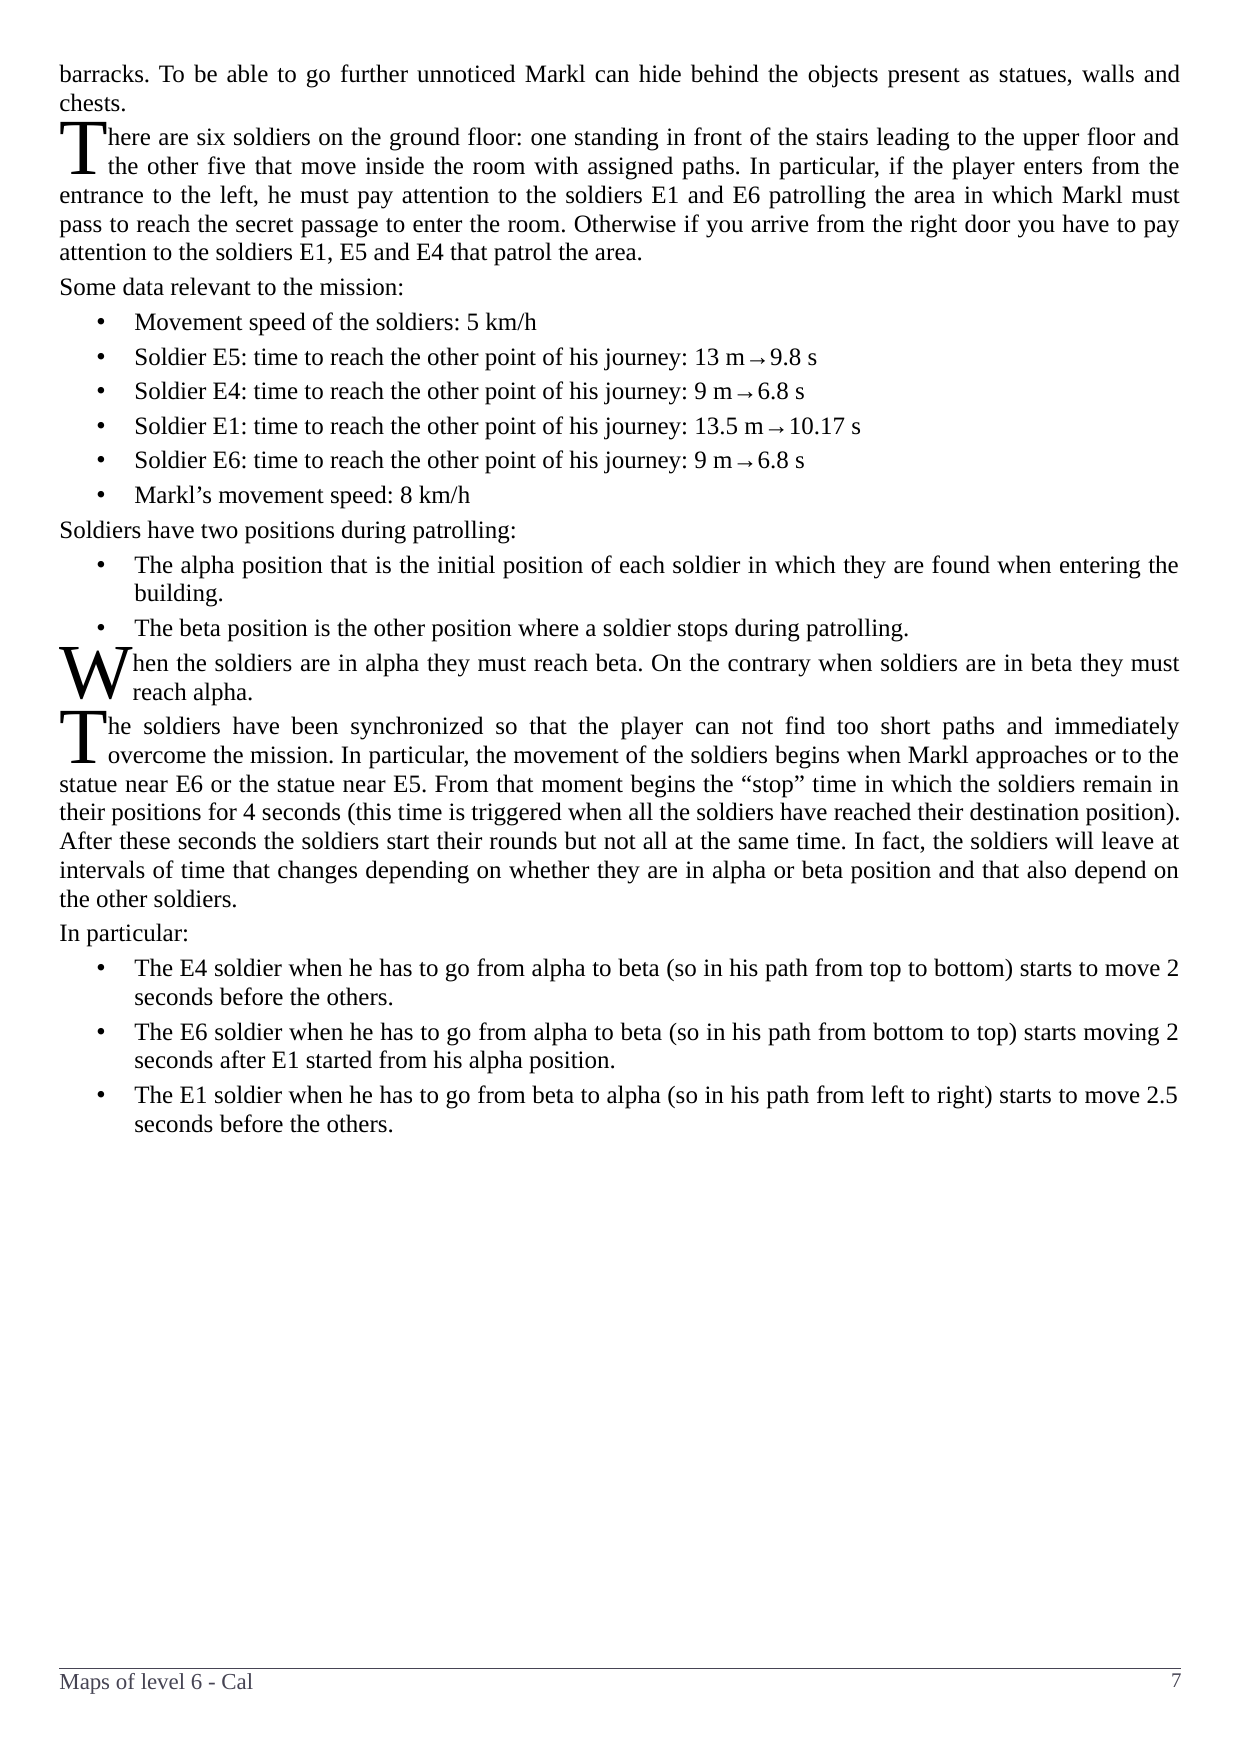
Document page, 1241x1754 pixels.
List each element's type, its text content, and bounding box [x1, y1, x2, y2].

list Soldier E6: time to reach the other point of his journey: 9 m→6.8 s [97, 446, 1181, 474]
list The E1 soldier when he has to go from beta to alpha (so in his path from left to right) starts to move 2.5 seconds before the others. [97, 1080, 1181, 1137]
text In particular: [59, 918, 1181, 947]
text There are six soldiers on the ground floor: one standing in front of the stairs leading to the upper floor and the other five that move inside the room with assigned paths. In particular, if the player enters from the entrance to the left, he must pay attention to the soldiers E1 and E6 patrolling the area in which Markl must pass to reach the secret passage to enter the room. Otherwise if you arrive from the right door you have to pay attention to the soldiers E1, E5 and E4 that patrol the area. [59, 122, 1181, 266]
list The E4 soldier when he has to go from alpha to beta (so in his path from top to bottom) starts to move 2 seconds before the others. [97, 953, 1181, 1011]
text The soldiers have been synchronized so that the player can not find too short paths and immediately overcome the mission. In particular, the movement of the soldiers begins when Markl approaches or to the statue near E6 or the statue near E5. From that moment begins the “stop” time in which the soldiers remain in their positions for 4 seconds (this time is triggered when all the soldiers have reached their destination position). After these seconds the soldiers start their rounds but not all at the same time. In fact, the soldiers will leave at intervals of time that changes depending on whether they are in alpha or beta position and that also depend on the other soldiers. [59, 711, 1181, 912]
list Soldier E5: time to reach the other point of his journey: 13 m→9.8 s [97, 342, 1181, 370]
text barracks. To be able to go further unnoticed Markl can hide behind the objects present as statues, walls and chests. [59, 59, 1181, 117]
list The beta position is the other position where a soldier stops during patrolling. [97, 613, 1181, 642]
text When the soldiers are in alpha they must reach beta. On the contrary when soldiers are in beta they must reach alpha. [59, 648, 1181, 705]
list Markl’s movement speed: 8 km/h [97, 480, 1181, 509]
list The alpha position that is the initial position of each soldier in which they are found when entering the building. [97, 550, 1181, 607]
list Soldier E4: time to reach the other point of his journey: 9 m→6.8 s [97, 376, 1181, 405]
list Soldier E1: time to reach the other point of his journey: 13.5 m→10.17 s [97, 411, 1181, 440]
text Some data relevant to the mission: [59, 272, 1181, 301]
text Soldiers have two positions during patrolling: [59, 515, 1181, 544]
list The E6 soldier when he has to go from alpha to beta (so in his path from bottom to top) starts moving 2 seconds after E1 started from his alpha position. [97, 1017, 1181, 1074]
list Movement speed of the soldiers: 5 km/h [97, 307, 1181, 336]
